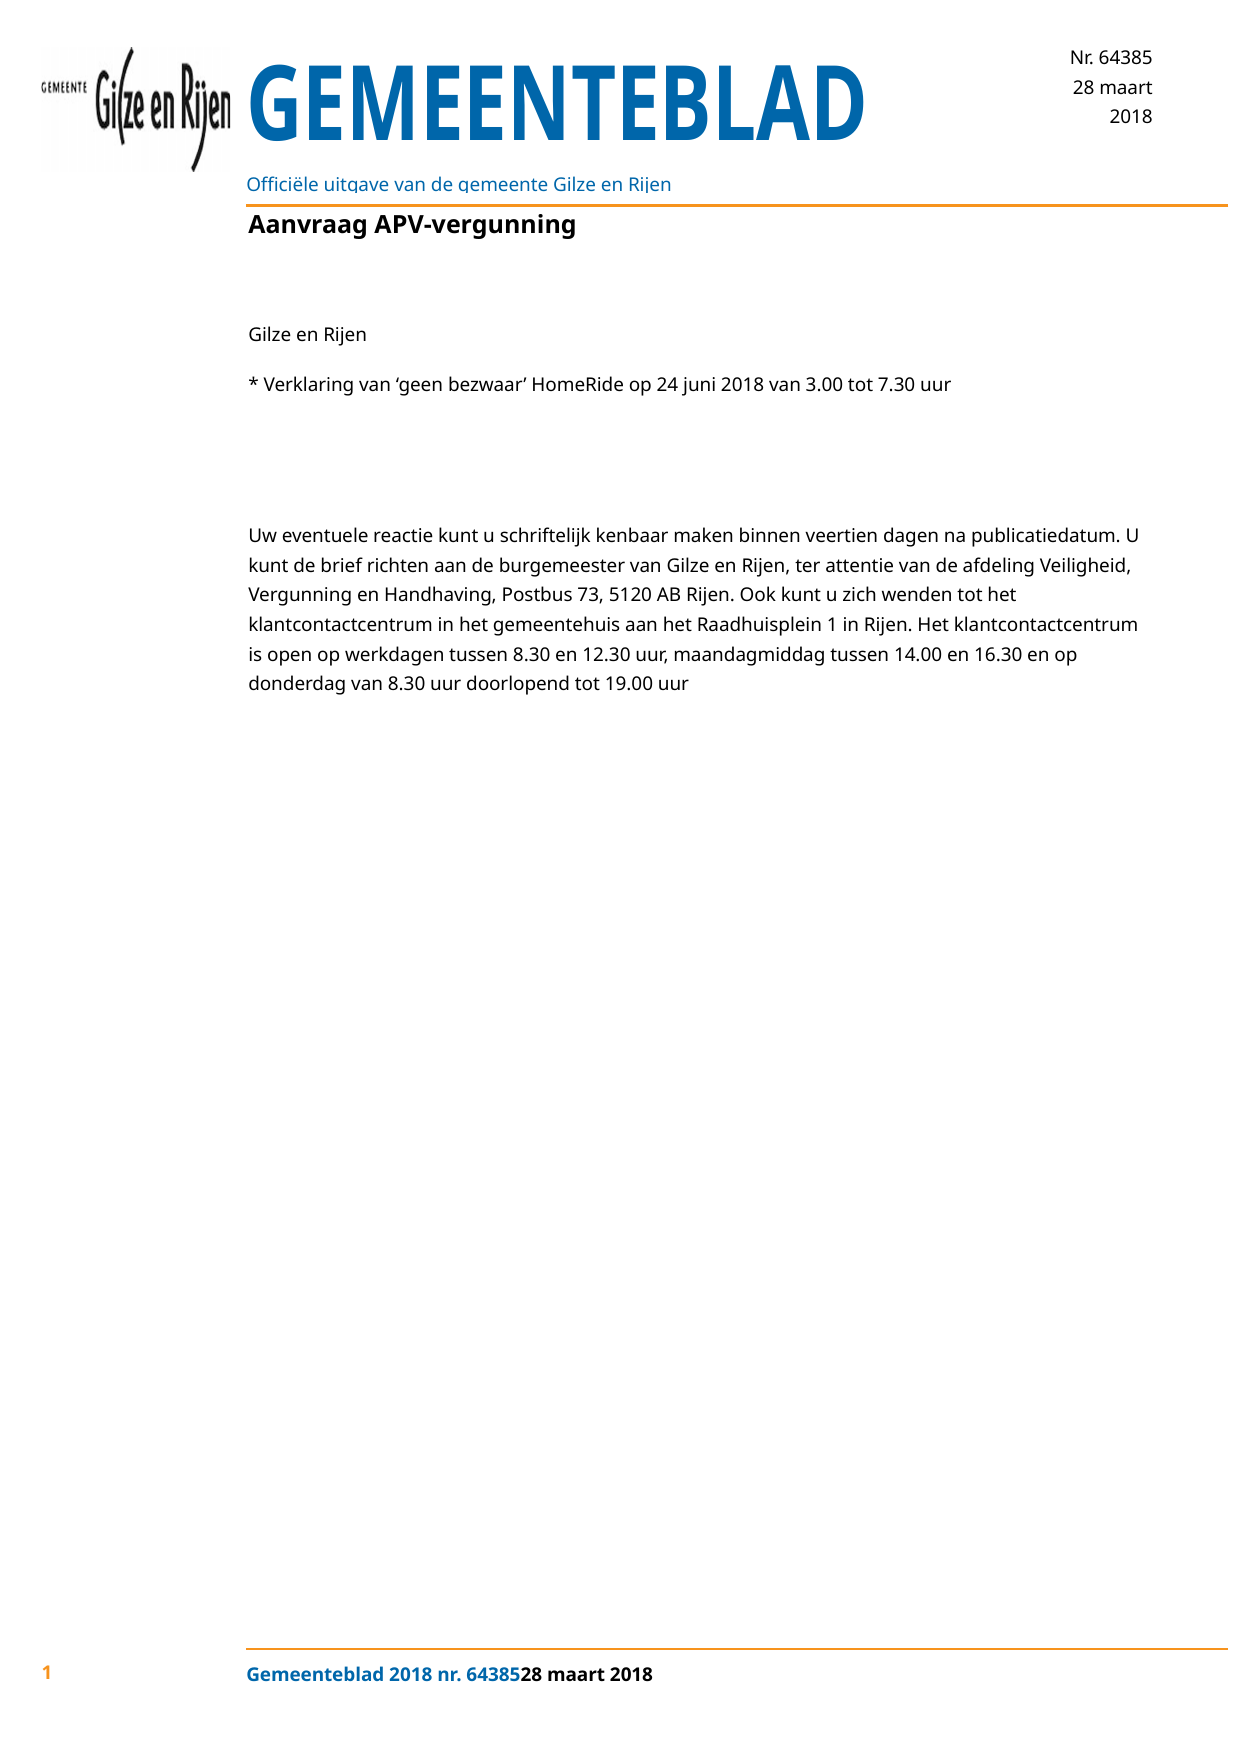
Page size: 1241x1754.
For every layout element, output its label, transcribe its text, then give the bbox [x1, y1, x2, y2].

text Gilze en Rijen [248, 321, 1152, 346]
text * Verklaring van ‘geen bezwaar’ HomeRide op 24 juni 2018 van 3.00 tot 7.30 uur [248, 371, 1152, 397]
picture [41, 47, 231, 172]
text Uw eventuele reactie kunt u schriftelijk kenbaar maken binnen veertien dagen na publicatiedatum. U kunt de brief richten aan de burgemeester van Gilze en Rijen, ter attentie van de afdeling Veiligheid, Vergunning en Handhaving, Postbus 73, 5120 AB Rijen. Ook kunt u zich wenden tot het klantcontactcentrum in het gemeentehuis aan het Raadhuisplein 1 in Rijen. Het klantcontactcentrum is open op werkdagen tussen 8.30 en 12.30 uur, maandagmiddag tussen 14.00 en 16.30 en op donderdag van 8.30 uur doorlopend tot 19.00 uur [248, 522, 1152, 696]
text Aanvraag APV-vergunning [248, 207, 1152, 241]
